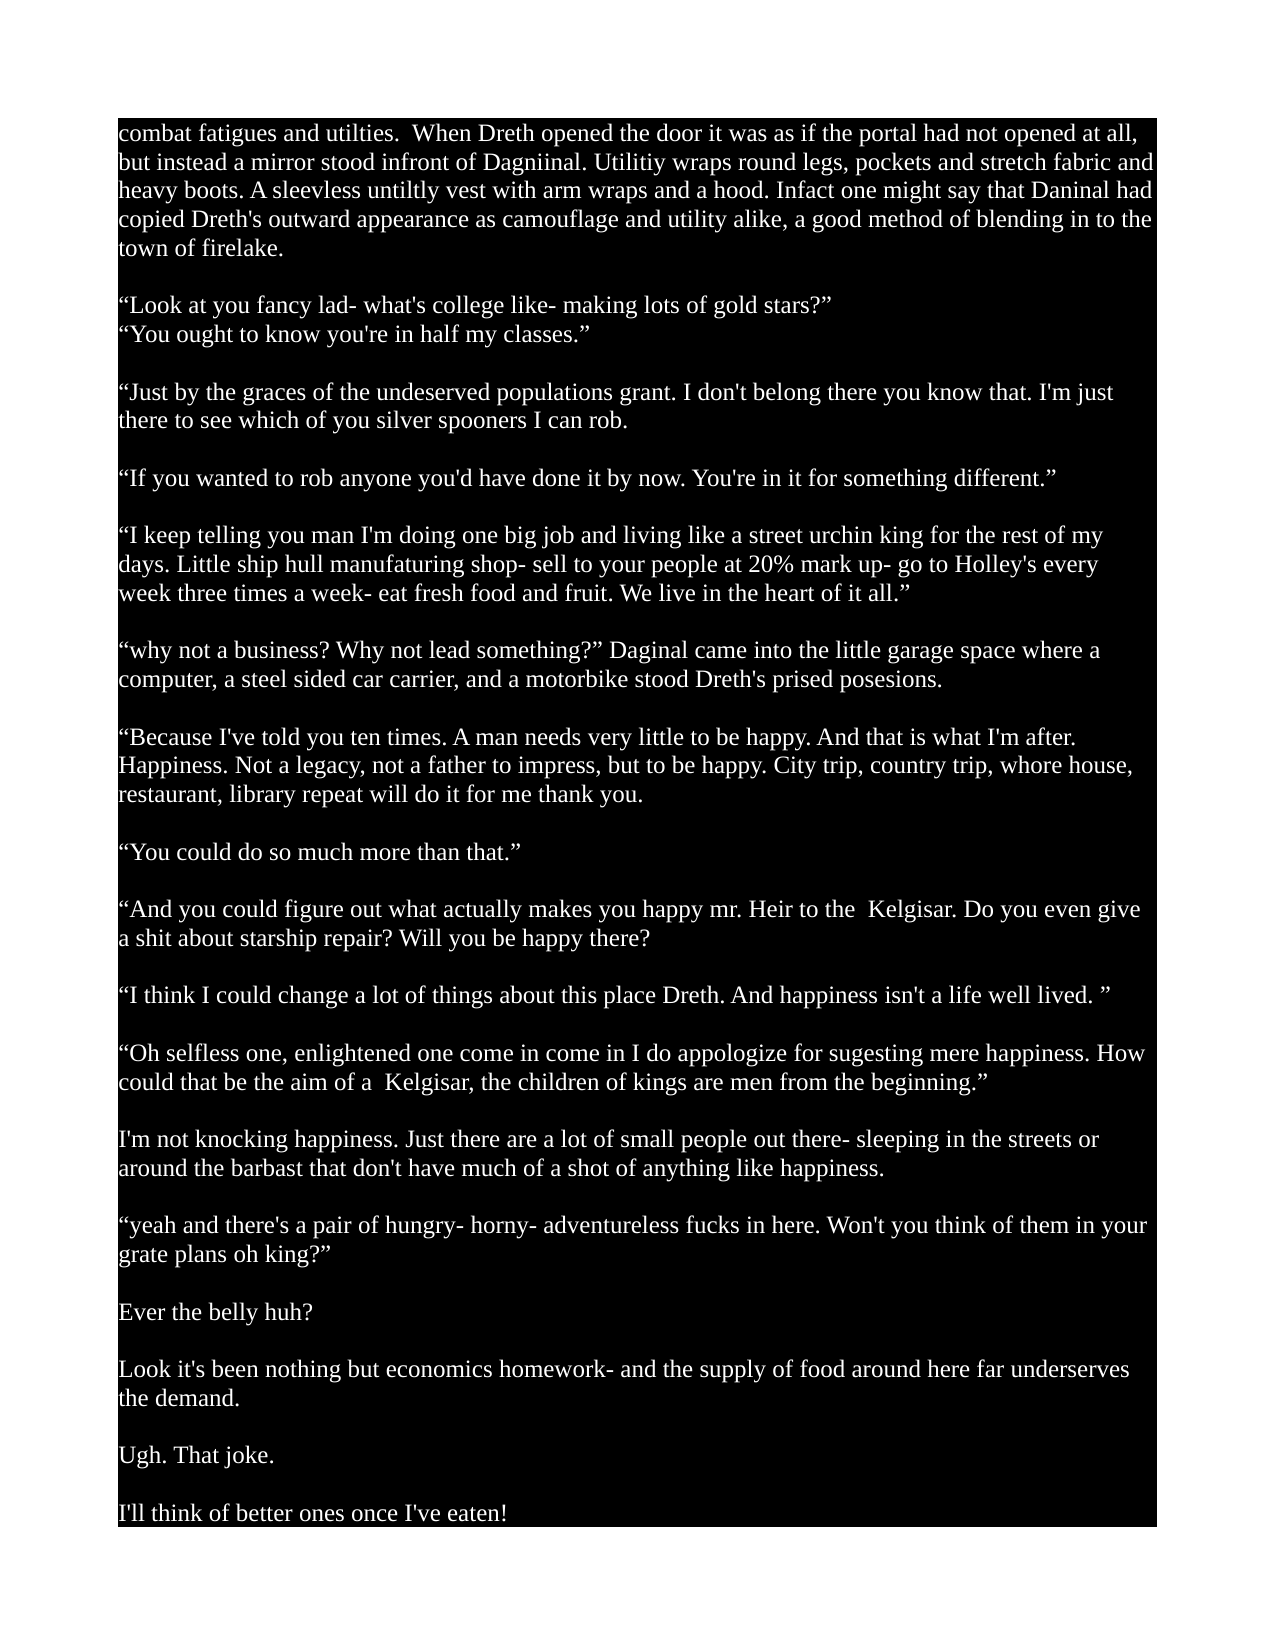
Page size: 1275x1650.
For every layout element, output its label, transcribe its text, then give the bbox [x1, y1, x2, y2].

text “why not a business? Why not lead something?” Daginal came into the little garage space where a computer, a steel sided car carrier, and a motorbike stood Dreth's prised posesions. [118, 636, 1157, 693]
text “Because I've told you ten times. A man needs very little to be happy. And that is what I'm after. Happiness. Not a legacy, not a father to impress, but to be happy. City trip, country trip, whore house, restaurant, library repeat will do it for me thank you. “You could do so much more than that.” “And you could figure out what actually makes you happy mr. Heir to the Kelgisar. Do you even give a shit about starship repair? Will you be happy there? “I think I could change a lot of things about this place Dreth. And happiness isn't a life well lived. ” [118, 722, 1157, 1009]
text “I keep telling you man I'm doing one big job and living like a street urchin king for the rest of my days. Little ship hull manufaturing shop- sell to your people at 20% mark up- go to Holley's every week three times a week- eat fresh food and fruit. We live in the heart of it all.” [118, 521, 1157, 607]
text “yeah and there's a pair of hungry- horny- adventureless fucks in here. Won't you think of them in your grate plans oh king?” Ever the belly huh? Look it's been nothing but economics homework- and the supply of food around here far underserves the demand. Ugh. That joke. I'll think of better ones once I've eaten! [118, 1211, 1157, 1527]
text “Look at you fancy lad- what's college like- making lots of gold stars?” “You ought to know you're in half my classes.” “Just by the graces of the undeserved populations grant. I don't belong there you know that. I'm just there to see which of you silver spooners I can rob. “If you wanted to rob anyone you'd have done it by now. You're in it for something different.” [118, 291, 1157, 492]
text “Oh selfless one, enlightened one come in come in I do appologize for sugesting mere happiness. How could that be the aim of a Kelgisar, the children of kings are men from the beginning.” I'm not knocking happiness. Just there are a lot of small people out there- sleeping in the streets or around the barbast that don't have much of a shot of anything like happiness. [118, 1038, 1157, 1182]
text combat fatigues and utilties. When Dreth opened the door it was as if the portal had not opened at all, but instead a mirror stood infront of Dagniinal. Utilitiy wraps round legs, pockets and stretch fabric and heavy boots. A sleevless untiltly vest with arm wraps and a hood. Infact one might say that Daninal had copied Dreth's outward appearance as camouflage and utility alike, a good method of blending in to the town of firelake. [118, 118, 1157, 262]
